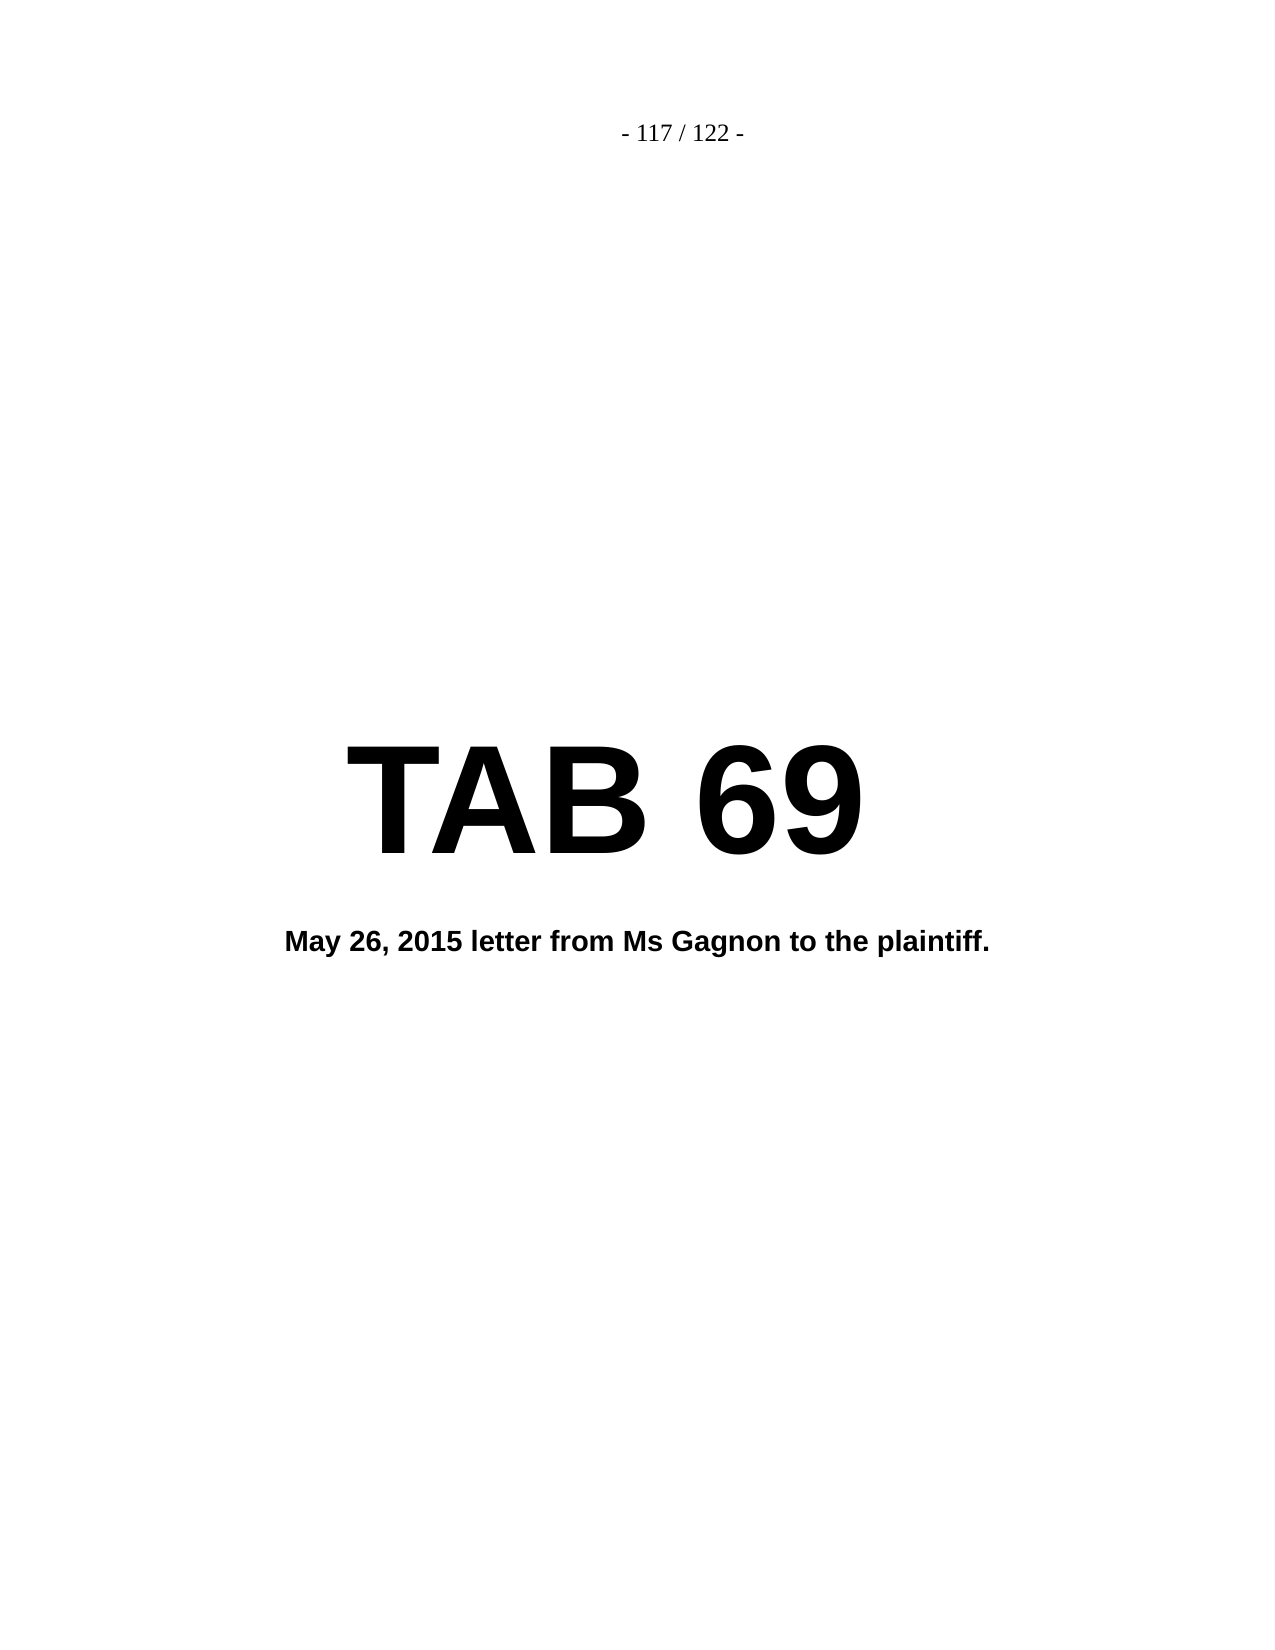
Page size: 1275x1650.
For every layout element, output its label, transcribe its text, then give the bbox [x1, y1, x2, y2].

subtitle May 26, 2015 letter from Ms Gagnon to the plaintiff. [118, 924, 1157, 957]
